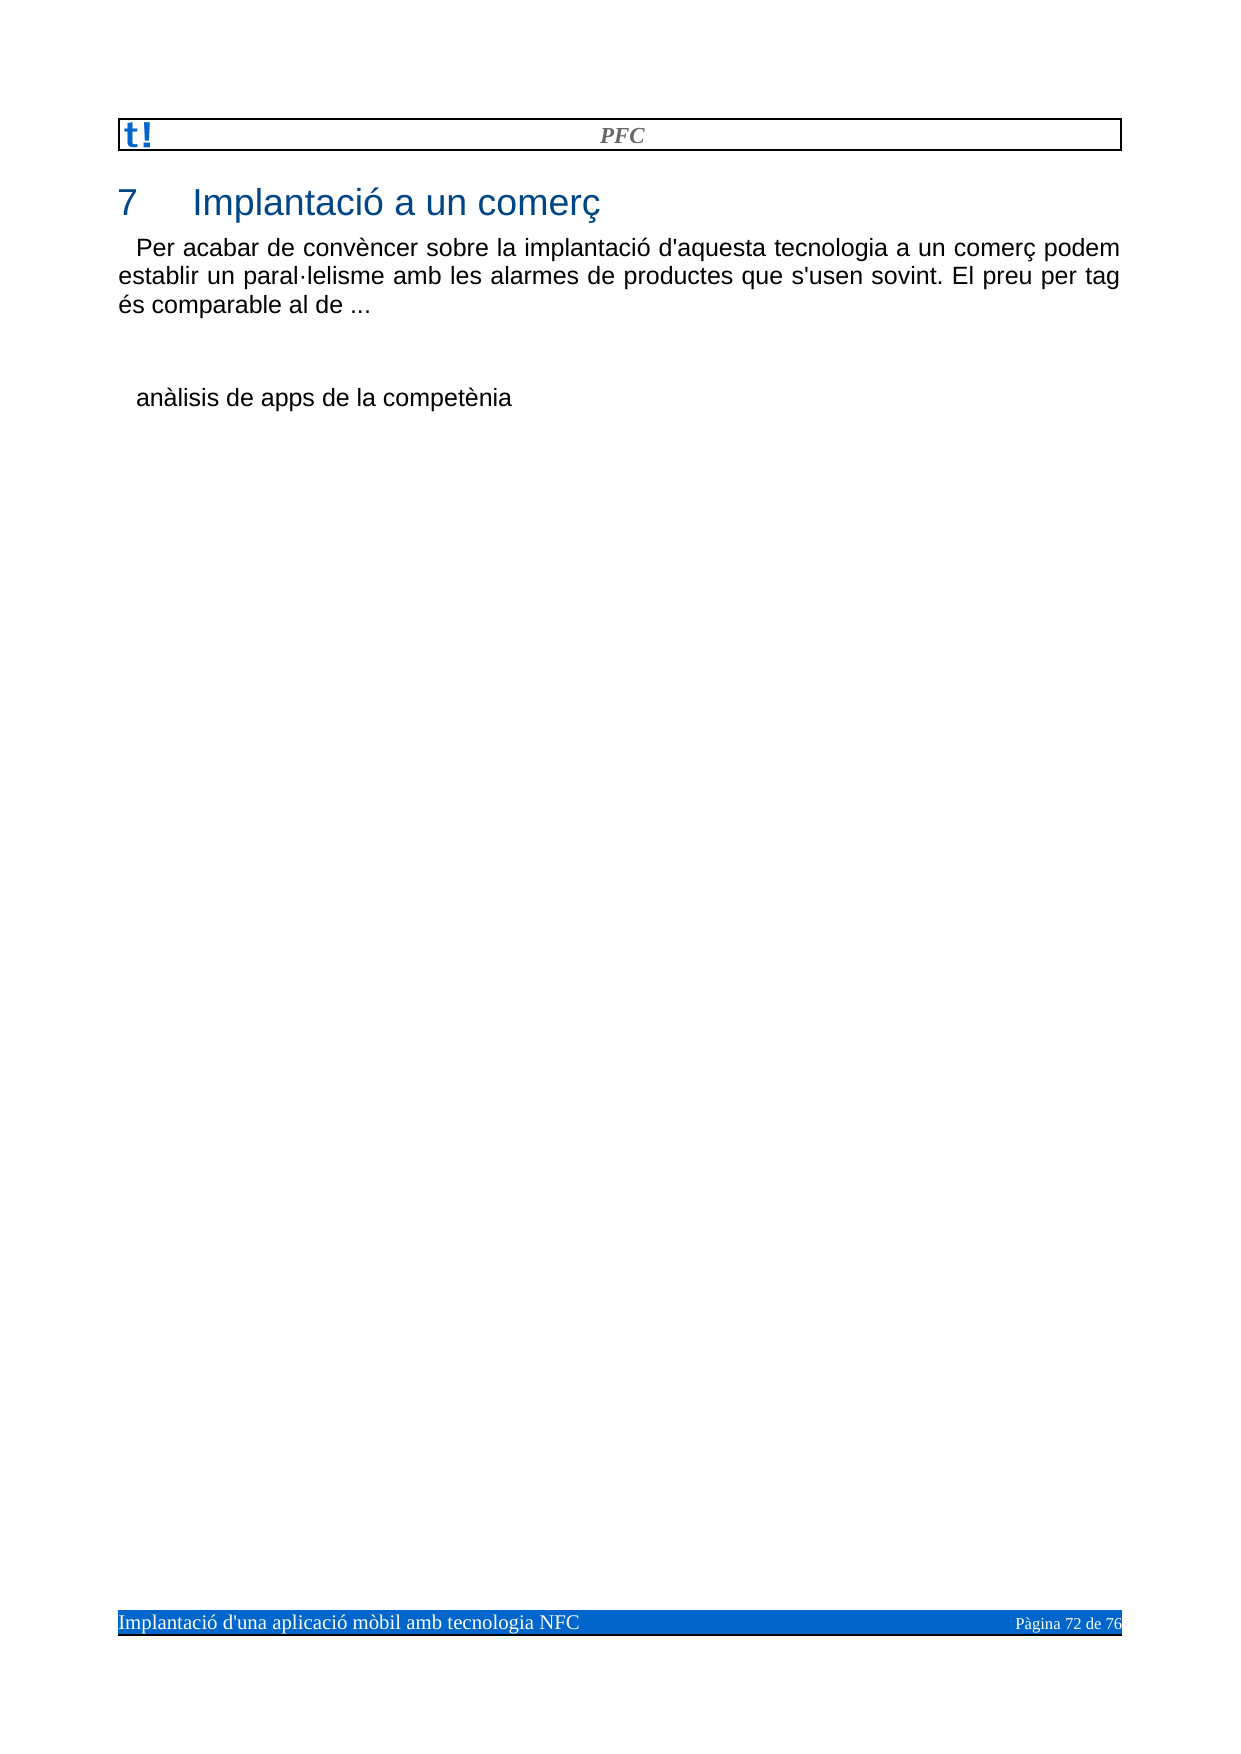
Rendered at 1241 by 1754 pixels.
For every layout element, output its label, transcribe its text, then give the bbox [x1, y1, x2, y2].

picture [123, 121, 151, 148]
subtitle Implantació a un comerç [106, 181, 1122, 224]
text Per acabar de convèncer sobre la implantació d'aquesta tecnologia a un comerç podem establir un paral·lelisme amb les alarmes de productes que s'usen sovint. El preu per tag és comparable al de ... [118, 232, 1122, 319]
text anàlisis de apps de la competènia [118, 383, 1122, 412]
